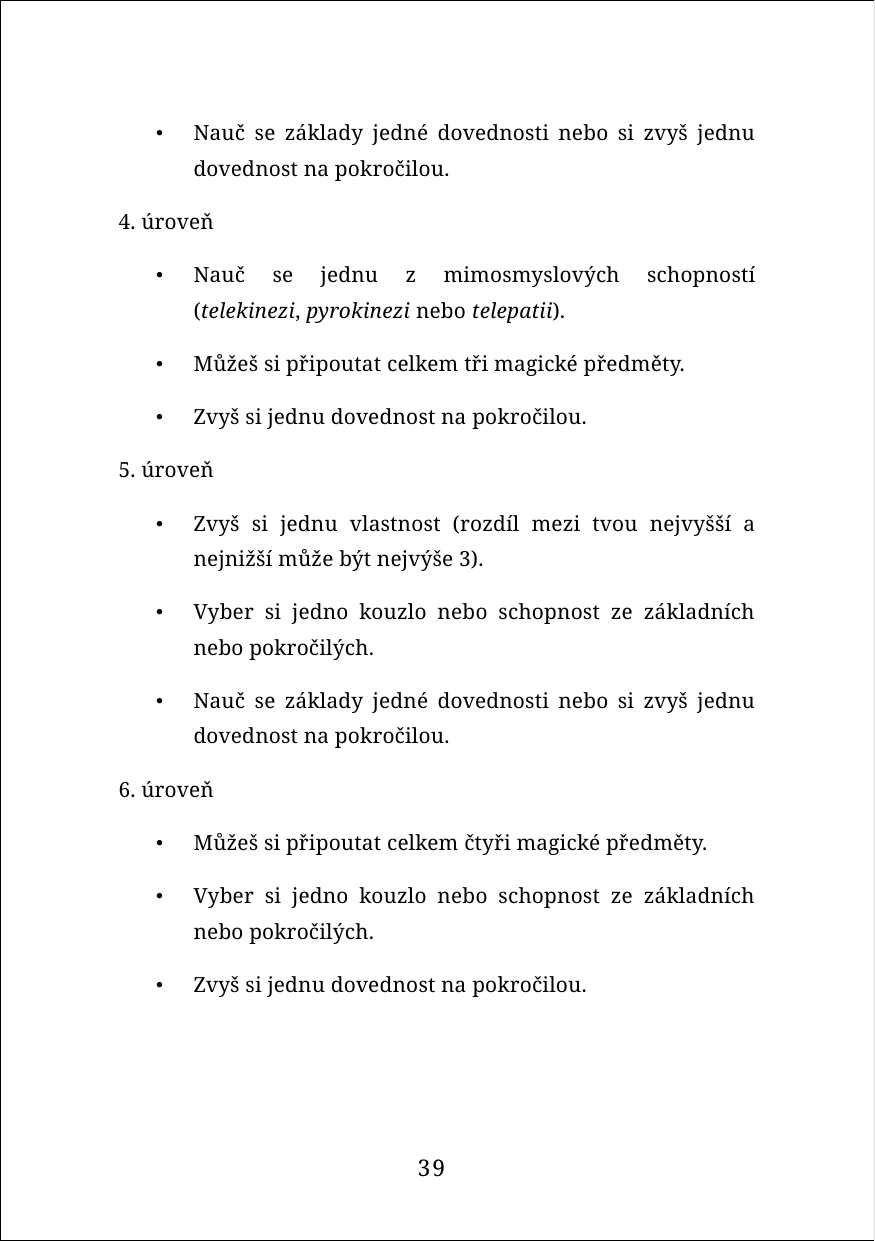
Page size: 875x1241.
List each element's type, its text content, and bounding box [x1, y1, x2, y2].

list Zvyš si jednu vlastnost (rozdíl mezi tvou nejvyšší a nejnižší může být nejvýše 3). [156, 509, 756, 573]
list Nauč se základy jedné dovednosti nebo si zvyš jednu dovednost na pokročilou. [156, 686, 756, 750]
text 5. úroveň [118, 455, 756, 484]
text 4. úroveň [118, 207, 756, 235]
list Nauč se základy jedné dovednosti nebo si zvyš jednu dovednost na pokročilou. [156, 118, 756, 182]
list Zvyš si jednu dovednost na pokročilou. [156, 402, 756, 431]
list Můžeš si připoutat celkem čtyři magické předměty. [156, 828, 756, 857]
text 6. úroveň [118, 775, 756, 803]
list Můžeš si připoutat celkem tři magické předměty. [156, 349, 756, 377]
list Vyber si jedno kouzlo nebo schopnost ze základních nebo pokročilých. [156, 597, 756, 661]
list Zvyš si jednu dovednost na pokročilou. [156, 970, 756, 998]
list Vyber si jedno kouzlo nebo schopnost ze základních nebo pokročilých. [156, 881, 756, 945]
list Nauč se jednu z mimosmyslových schopností (telekinezi, pyrokinezi nebo telepatii). [156, 260, 756, 324]
